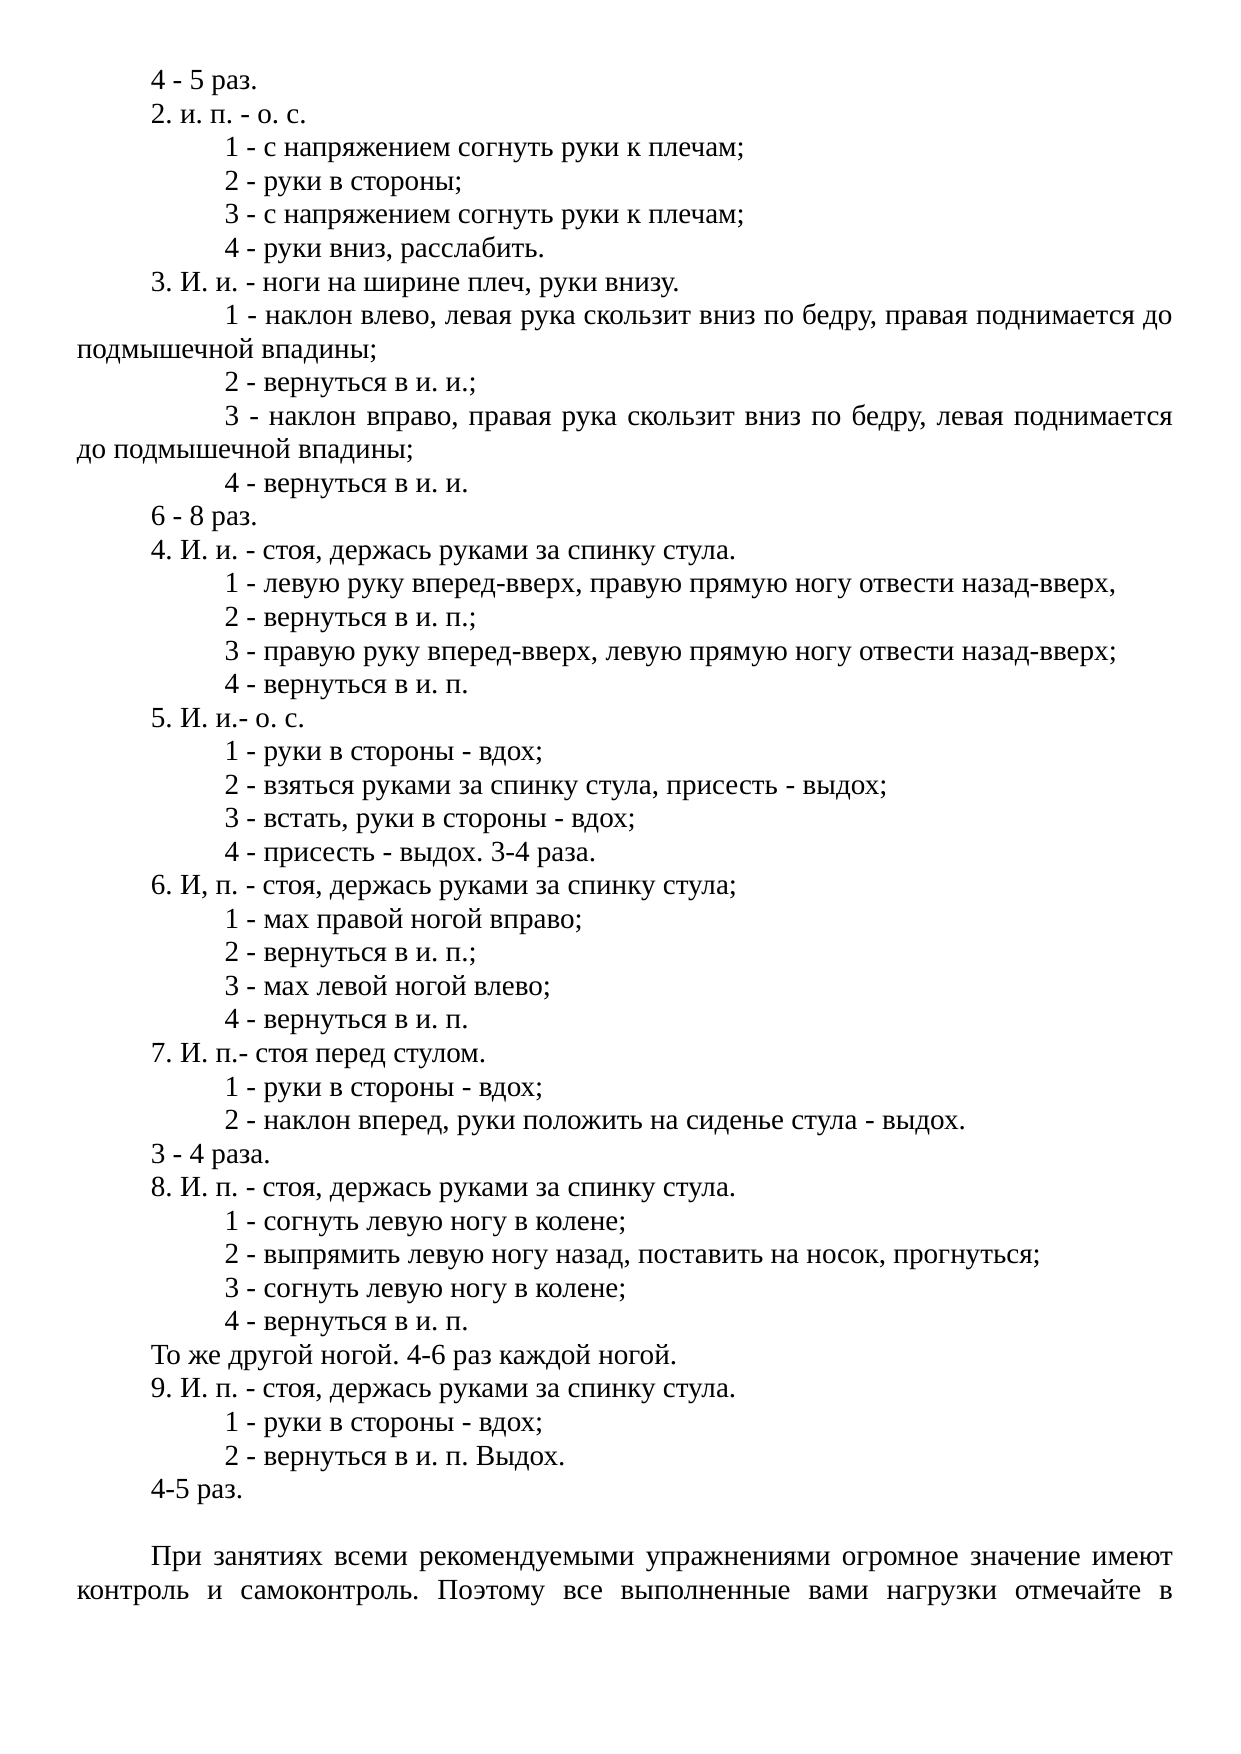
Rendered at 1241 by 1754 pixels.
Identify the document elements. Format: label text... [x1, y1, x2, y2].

text 4 ‑ 5 раз. [77, 62, 1174, 96]
text 5. И. и.‑ о. с. [77, 700, 1174, 733]
text 4 ‑ вернуться в и. и. [77, 465, 1174, 498]
text 4 ‑ руки вниз, расслабить. [77, 230, 1174, 264]
text 3 ‑ 4 раза. [77, 1136, 1174, 1169]
text 1 ‑ руки в стороны ‑ вдох; [77, 1069, 1174, 1102]
text 9. И. п. ‑ стоя, держась руками за спинку стула. [77, 1371, 1174, 1404]
text 1 ‑ мах правой ногой вправо; [77, 901, 1174, 934]
text 4‑5 раз. [77, 1471, 1174, 1505]
text 4 ‑ вернуться в и. п. [77, 666, 1174, 700]
text 1 ‑ руки в стороны ‑ вдох; [77, 733, 1174, 767]
text 3 ‑ с напряжением согнуть руки к плечам; [77, 197, 1174, 230]
text 6. И, п. ‑ стоя, держась руками за спинку стула; [77, 867, 1174, 901]
text 2 ‑ вернуться в и. и.; [77, 364, 1174, 398]
text 4. И. и. ‑ стоя, держась руками за спинку стула. [77, 532, 1174, 566]
text 3 ‑ мах левой ногой влево; [77, 968, 1174, 1002]
text 2 ‑ наклон вперед, руки положить на сиденье стула ‑ выдох. [77, 1102, 1174, 1136]
text 1 ‑ наклон влево, левая рука скользит вниз по бедру, правая поднимается до подмышечной впадины; [77, 297, 1174, 364]
text 2. и. п. ‑ о. с. [77, 96, 1174, 129]
text 2 ‑ выпрямить левую ногу назад, поставить на носок, прогнуться; [77, 1236, 1174, 1270]
text 2 ‑ вернуться в и. п. Выдох. [77, 1438, 1174, 1471]
text 1 ‑ руки в стороны ‑ вдох; [77, 1404, 1174, 1438]
text 2 ‑ вернуться в и. п.; [77, 934, 1174, 968]
text 6 ‑ 8 раз. [77, 498, 1174, 532]
text 4 ‑ присесть ‑ выдох. 3‑4 раза. [77, 834, 1174, 867]
text 4 ‑ вернуться в и. п. [77, 1002, 1174, 1035]
text 7. И. п.‑ стоя перед стулом. [77, 1035, 1174, 1069]
text 3 ‑ правую руку вперед-вверх, левую прямую ногу отвести назад-вверх; [77, 633, 1174, 666]
text 2 ‑ вернуться в и. п.; [77, 599, 1174, 633]
text 2 ‑ взяться руками за спинку стула, присесть ‑ выдох; [77, 767, 1174, 800]
text 1 ‑ согнуть левую ногу в колене; [77, 1203, 1174, 1236]
text 1 ‑ левую руку вперед-вверх, правую прямую ногу отвести назад-вверх, [77, 566, 1174, 599]
text То же другой ногой. 4‑6 раз каждой ногой. [77, 1337, 1174, 1371]
text 3 ‑ наклон вправо, правая рука скользит вниз по бедру, левая поднимается до подмышечной впадины; [77, 398, 1174, 465]
text 4 ‑ вернуться в и. п. [77, 1303, 1174, 1337]
text При занятиях всеми рекомендуемыми упражнениями огромное значение имеют контроль и самоконтроль. Поэтому все выполненные вами нагрузки отмечайте в [77, 1538, 1174, 1605]
text 1 ‑ с напряжением согнуть руки к плечам; [77, 129, 1174, 163]
text 3. И. и. ‑ ноги на ширине плеч, руки внизу. [77, 264, 1174, 297]
text 8. И. п. ‑ стоя, держась руками за спинку стула. [77, 1169, 1174, 1203]
text 3 ‑ согнуть левую ногу в колене; [77, 1270, 1174, 1303]
text 3 ‑ встать, руки в стороны ‑ вдох; [77, 800, 1174, 834]
text 2 ‑ руки в стороны; [77, 163, 1174, 197]
